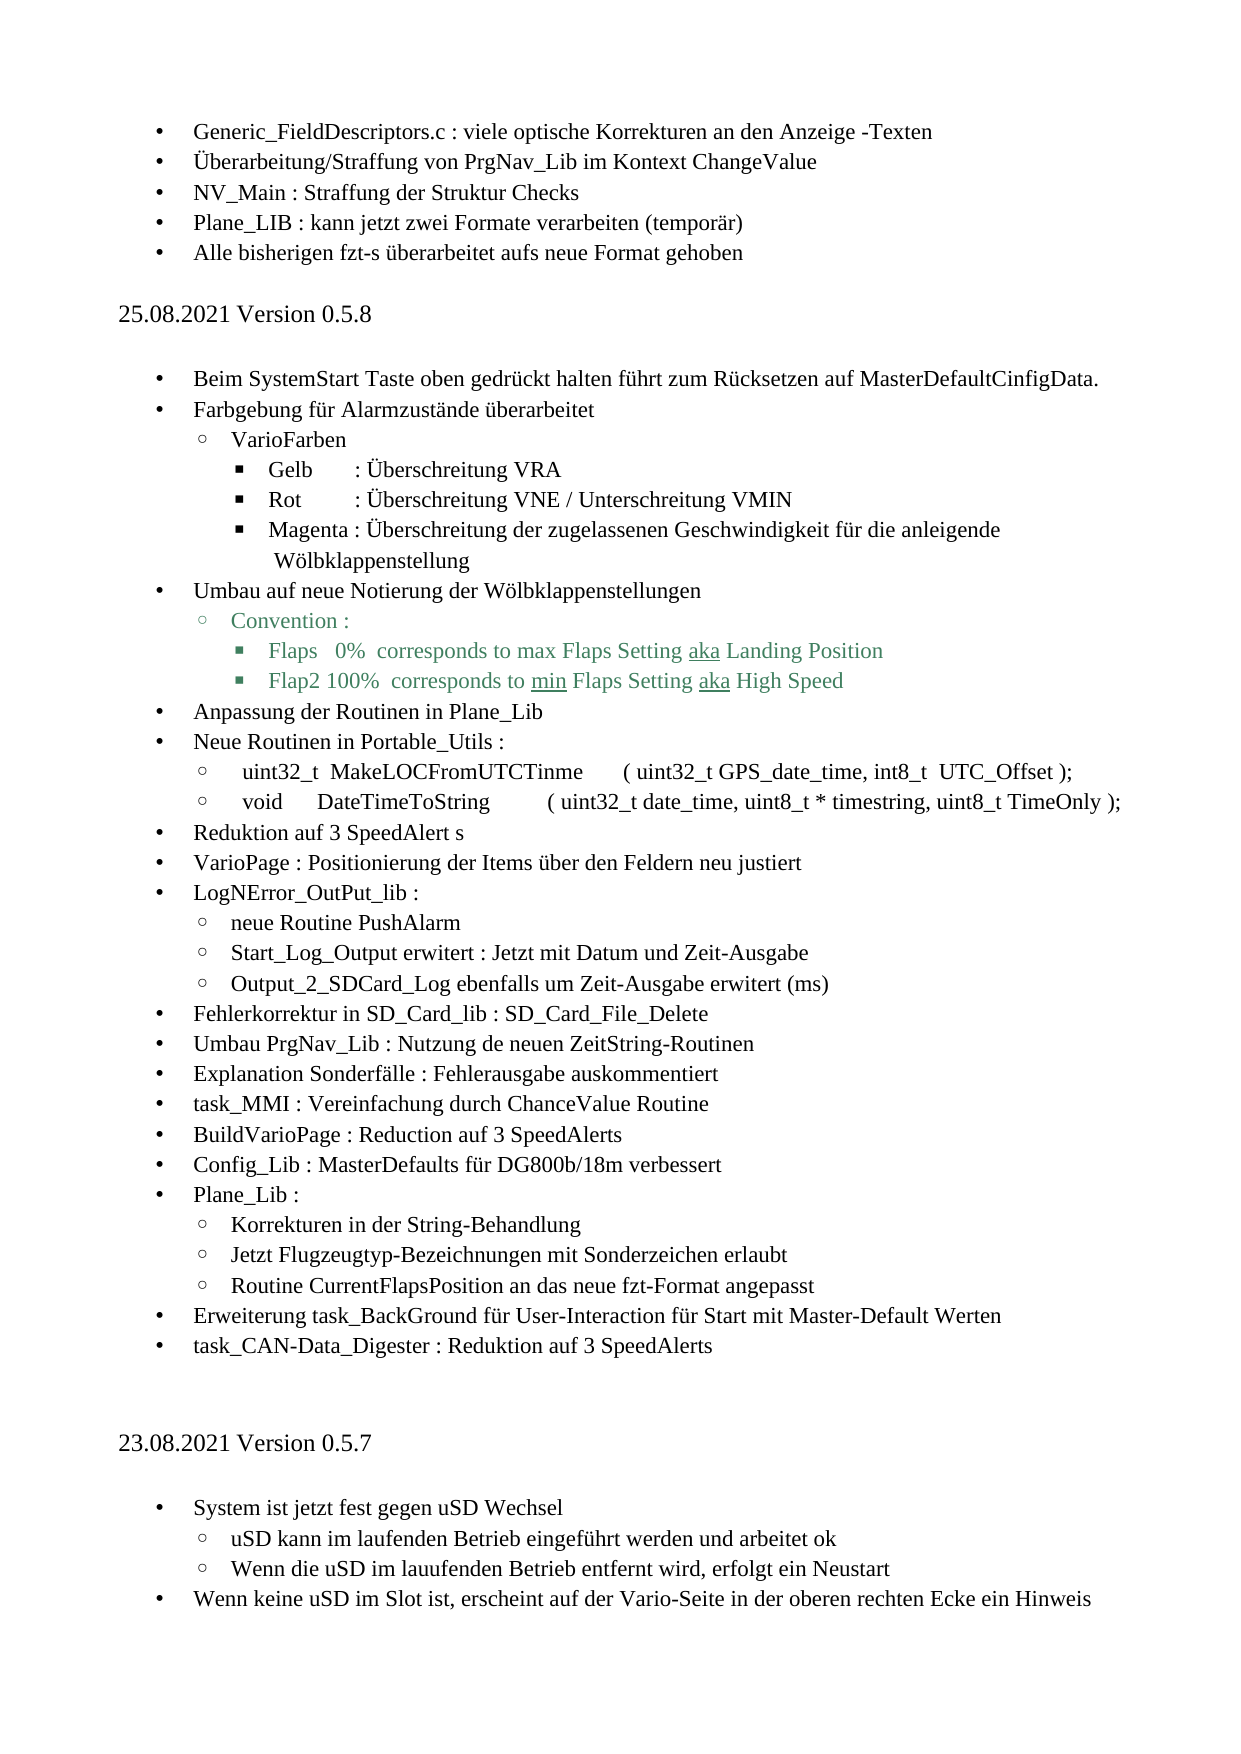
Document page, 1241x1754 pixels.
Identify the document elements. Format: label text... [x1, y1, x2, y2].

text 23.08.2021 Version 0.5.7 [118, 1428, 1122, 1490]
list task_CAN-Data_Digester : Reduktion auf 3 SpeedAlerts [156, 1332, 1122, 1358]
list Anpassung der Routinen in Plane_Lib [156, 698, 1122, 724]
list Überarbeitung/Straffung von PrgNav_Lib im Kontext ChangeValue [156, 148, 1122, 175]
list Gelb : Überschreitung VRA [231, 456, 1122, 482]
list System ist jetzt fest gegen uSD Wechsel [156, 1494, 1122, 1521]
list Flap2 100% corresponds to min Flaps Setting aka High Speed [231, 667, 1122, 694]
list Wenn die uSD im lauufenden Betrieb entfernt wird, erfolgt ein Neustart [193, 1555, 1122, 1581]
text 25.08.2021 Version 0.5.8 [118, 299, 1122, 361]
list uSD kann im laufenden Betrieb eingeführt werden und arbeitet ok [193, 1524, 1122, 1551]
list Convention : [193, 607, 1122, 633]
list Rot : Überschreitung VNE / Unterschreitung VMIN [231, 486, 1122, 513]
list Umbau auf neue Notierung der Wölbklappenstellungen [156, 577, 1122, 603]
list BuildVarioPage : Reduction auf 3 SpeedAlerts [156, 1121, 1122, 1147]
list Korrekturen in der String-Behandlung [193, 1211, 1122, 1238]
list Reduktion auf 3 SpeedAlert s [156, 818, 1122, 845]
list Routine CurrentFlapsPosition an das neue fzt-Format angepasst [193, 1272, 1122, 1298]
list NV_Main : Straffung der Struktur Checks [156, 178, 1122, 205]
list Explanation Sonderfälle : Fehlerausgabe auskommentiert [156, 1060, 1122, 1087]
list Plane_Lib : [156, 1181, 1122, 1207]
list VarioPage : Positionierung der Items über den Feldern neu justiert [156, 849, 1122, 875]
list Output_2_SDCard_Log ebenfalls um Zeit-Ausgabe erwitert (ms) [193, 969, 1122, 996]
list Fehlerkorrektur in SD_Card_lib : SD_Card_File_Delete [156, 1000, 1122, 1026]
list Plane_LIB : kann jetzt zwei Formate verarbeiten (temporär) [156, 209, 1122, 235]
list Alle bisherigen fzt-s überarbeitet aufs neue Format gehoben [156, 239, 1122, 265]
list VarioFarben [193, 426, 1122, 452]
list task_MMI : Vereinfachung durch ChanceValue Routine [156, 1090, 1122, 1117]
list Jetzt Flugzeugtyp-Bezeichnungen mit Sonderzeichen erlaubt [193, 1241, 1122, 1268]
list Start_Log_Output erwitert : Jetzt mit Datum und Zeit-Ausgabe [193, 939, 1122, 966]
list Umbau PrgNav_Lib : Nutzung de neuen ZeitString-Routinen [156, 1030, 1122, 1056]
list Wenn keine uSD im Slot ist, erscheint auf der Vario-Seite in der oberen rechten Ecke ein Hinweis [156, 1585, 1122, 1611]
list Generic_FieldDescriptors.c : viele optische Korrekturen an den Anzeige -Texten [156, 118, 1122, 144]
list Neue Routinen in Portable_Utils : [156, 728, 1122, 754]
list Beim SystemStart Taste oben gedrückt halten führt zum Rücksetzen auf MasterDefaultCinfigData. [156, 365, 1122, 392]
list Flaps 0% corresponds to max Flaps Setting aka Landing Position [231, 637, 1122, 664]
list void DateTimeToString ( uint32_t date_time, uint8_t * timestring, uint8_t TimeOnly ); [193, 788, 1122, 815]
list LogNError_OutPut_lib : [156, 879, 1122, 905]
list Erweiterung task_BackGround für User-Interaction für Start mit Master-Default Werten [156, 1302, 1122, 1328]
list Config_Lib : MasterDefaults für DG800b/18m verbessert [156, 1151, 1122, 1177]
list Magenta : Überschreitung der zugelassenen Geschwindigkeit für die anleigende Wölbklappenstellung [231, 516, 1122, 573]
list uint32_t MakeLOCFromUTCTinme ( uint32_t GPS_date_time, int8_t UTC_Offset ); [193, 758, 1122, 784]
list neue Routine PushAlarm [193, 909, 1122, 936]
list Farbgebung für Alarmzustände überarbeitet [156, 396, 1122, 422]
